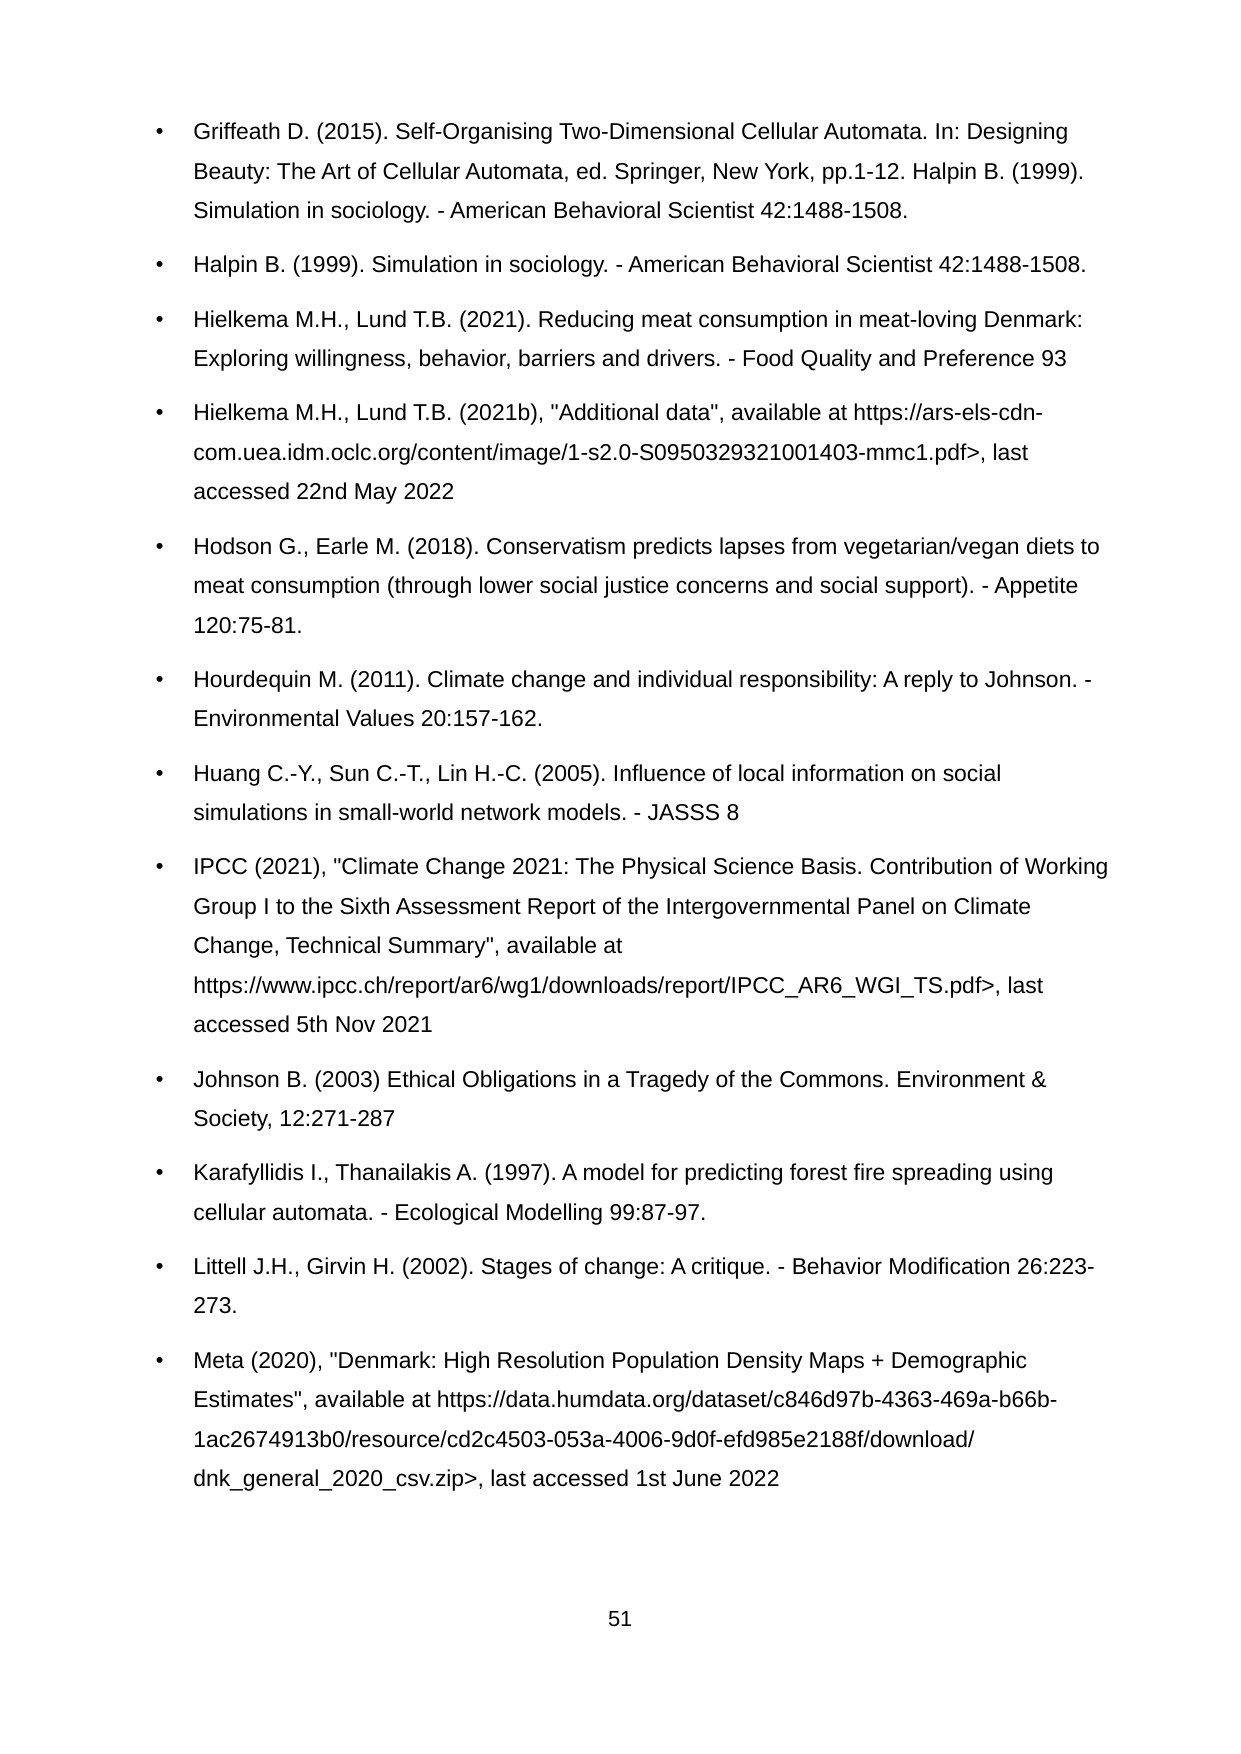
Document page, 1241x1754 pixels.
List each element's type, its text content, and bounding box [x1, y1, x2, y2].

list Hielkema M.H., Lund T.B. (2021). Reducing meat consumption in meat-loving Denmark: Exploring willingness, behavior, barriers and drivers. - Food Quality and Preference 93 [156, 306, 1122, 371]
list Johnson B. (2003) Ethical Obligations in a Tragedy of the Commons. Environment & Society, 12:271-287 [156, 1066, 1122, 1131]
list Karafyllidis I., Thanailakis A. (1997). A model for predicting forest fire spreading using cellular automata. - Ecological Modelling 99:87-97. [156, 1159, 1122, 1225]
list IPCC (2021), "Climate Change 2021: The Physical Science Basis. Contribution of Working Group I to the Sixth Assessment Report of the Intergovernmental Panel on Climate Change, Technical Summary", available at https://www.ipcc.ch/report/ar6/wg1/downloads/report/IPCC_AR6_WGI_TS.pdf>, last accessed 5th Nov 2021 [156, 853, 1122, 1038]
list Halpin B. (1999). Simulation in sociology. - American Behavioral Scientist 42:1488-1508. [156, 251, 1122, 278]
list Littell J.H., Girvin H. (2002). Stages of change: A critique. - Behavior Modification 26:223-273. [156, 1253, 1122, 1319]
list Huang C.-Y., Sun C.-T., Lin H.-C. (2005). Influence of local information on social simulations in small-world network models. - JASSS 8 [156, 759, 1122, 825]
list Griffeath D. (2015). Self-Organising Two-Dimensional Cellular Automata. In: Designing Beauty: The Art of Cellular Automata, ed. Springer, New York, pp.1-12. Halpin B. (1999). Simulation in sociology. - American Behavioral Scientist 42:1488-1508. [156, 118, 1122, 223]
list Hourdequin M. (2011). Climate change and individual responsibility: A reply to Johnson. - Environmental Values 20:157-162. [156, 666, 1122, 732]
list Meta (2020), "Denmark: High Resolution Population Density Maps + Demographic Estimates", available at https://data.humdata.org/dataset/c846d97b-4363-469a-b66b-1ac2674913b0/resource/cd2c4503-053a-4006-9d0f-efd985e2188f/download/dnk_general_2020_csv.zip>, last accessed 1st June 2022 [156, 1347, 1122, 1492]
list Hodson G., Earle M. (2018). Conservatism predicts lapses from vegetarian/vegan diets to meat consumption (through lower social justice concerns and social support). - Appetite 120:75-81. [156, 533, 1122, 638]
list Hielkema M.H., Lund T.B. (2021b), "Additional data", available at https://ars-els-cdn-com.uea.idm.oclc.org/content/image/1-s2.0-S0950329321001403-mmc1.pdf>, last accessed 22nd May 2022 [156, 399, 1122, 505]
